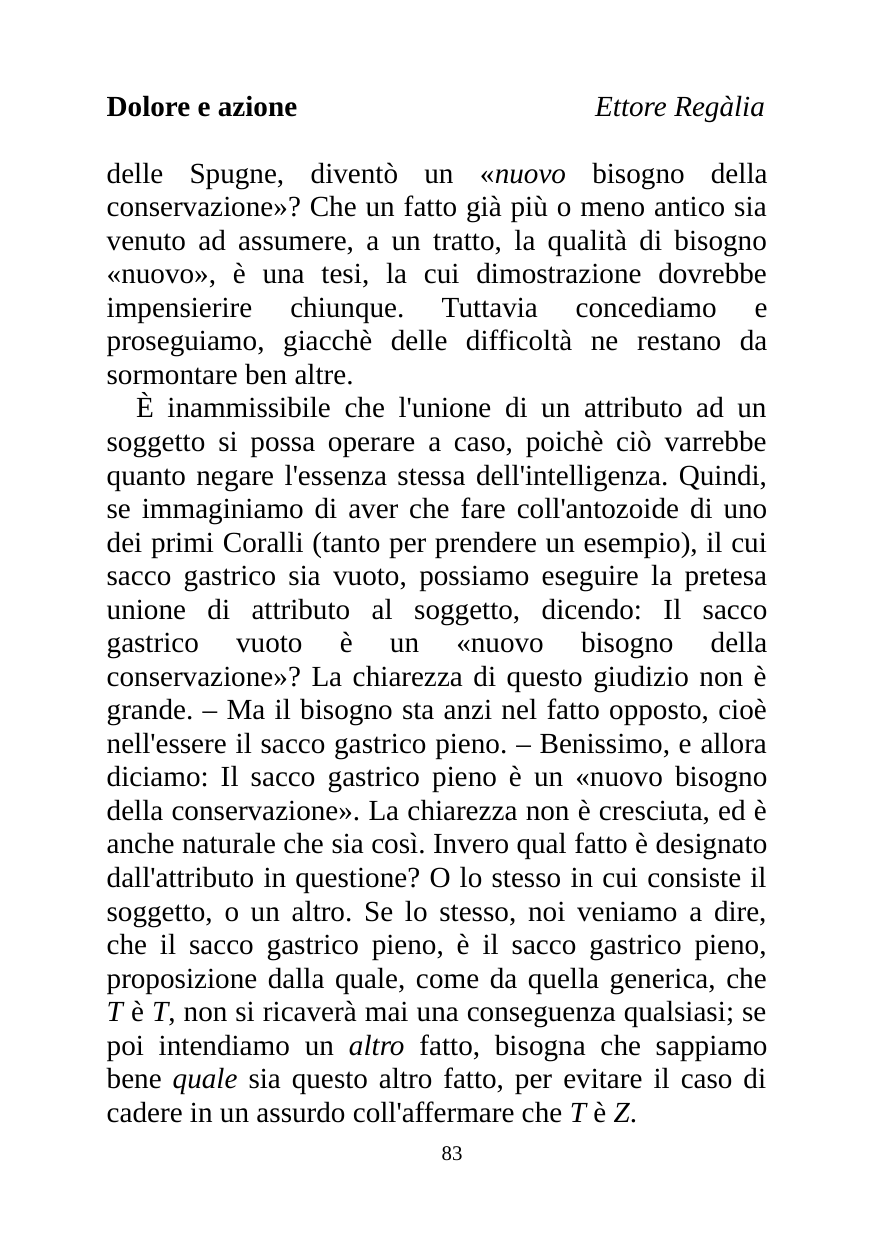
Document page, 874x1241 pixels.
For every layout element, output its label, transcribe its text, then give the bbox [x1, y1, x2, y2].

text delle Spugne, diventò un «nuovo bisogno della conservazione»? Che un fatto già più o meno antico sia venuto ad assumere, a un tratto, la qualità di bisogno «nuovo», è una tesi, la cui dimostrazione dovrebbe impensierire chiunque. Tuttavia concediamo e proseguiamo, giacchè delle difficoltà ne restano da sormontare ben altre. [106, 156, 768, 391]
text È inammissibile che l'unione di un attributo ad un soggetto si possa operare a caso, poichè ciò varrebbe quanto negare l'essenza stessa dell'intelligenza. Quindi, se immaginiamo di aver che fare coll'antozoide di uno dei primi Coralli (tanto per prendere un esempio), il cui sacco gastrico sia vuoto, possiamo eseguire la pretesa unione di attributo al soggetto, dicendo: Il sacco gastrico vuoto è un «nuovo bisogno della conservazione»? La chiarezza di questo giudizio non è grande. – Ma il bisogno sta anzi nel fatto opposto, cioè nell'essere il sacco gastrico pieno. – Benissimo, e allora diciamo: Il sacco gastrico pieno è un «nuovo bisogno della conservazione». La chiarezza non è cresciuta, ed è anche naturale che sia così. Invero qual fatto è designato dall'attributo in questione? O lo stesso in cui consiste il soggetto, o un altro. Se lo stesso, noi veniamo a dire, che il sacco gastrico pieno, è il sacco gastrico pieno, proposizione dalla quale, come da quella generica, che T è T, non si ricaverà mai una conseguenza qualsiasi; se poi intendiamo un altro fatto, bisogna che sappiamo bene quale sia questo altro fatto, per evitare il caso di cadere in un assurdo coll'affermare che T è Z. [106, 391, 768, 1128]
